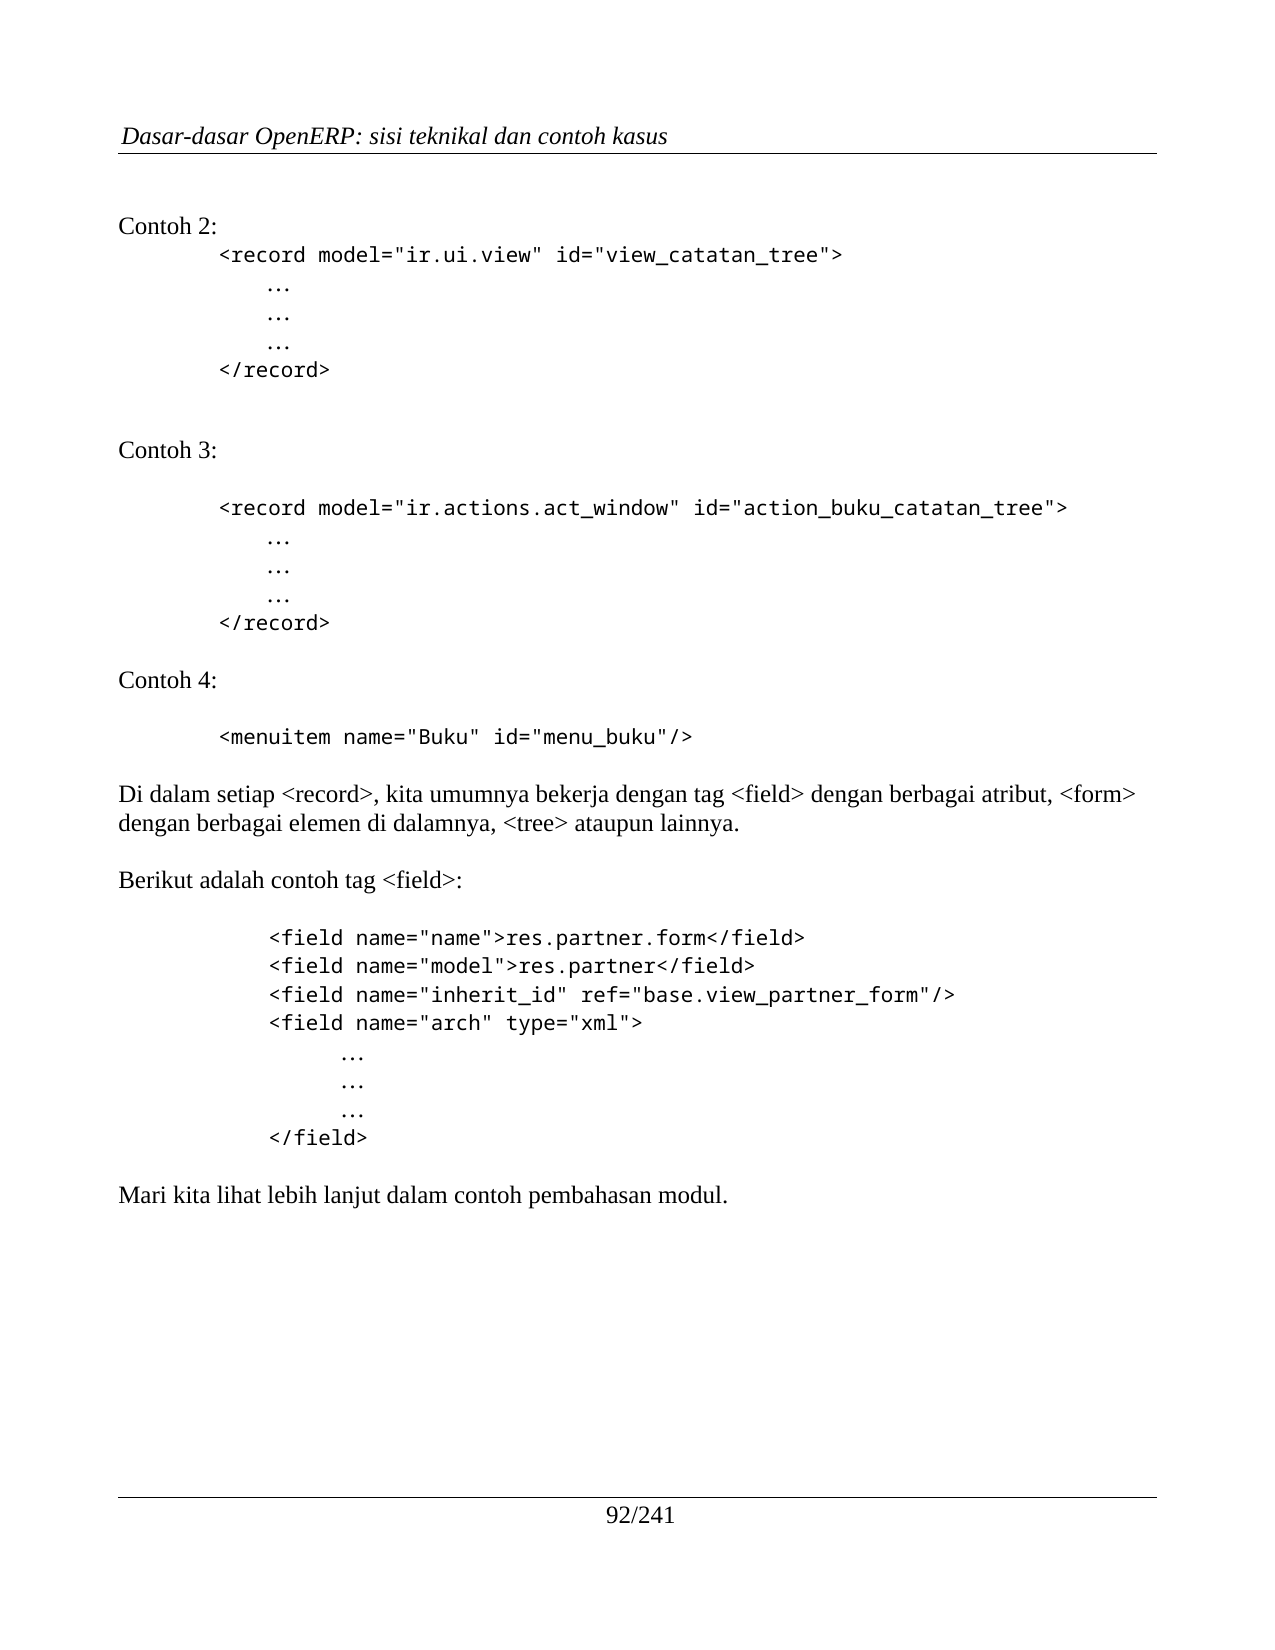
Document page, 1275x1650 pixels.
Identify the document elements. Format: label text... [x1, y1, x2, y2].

text … [118, 579, 1157, 608]
text <field name="inherit_id" ref="base.view_partner_form"/> [118, 980, 1157, 1008]
text … [118, 297, 1157, 326]
text <record model="ir.ui.view" id="view_catatan_tree"> [118, 240, 1157, 268]
text Contoh 3: [118, 436, 1157, 464]
text … [118, 521, 1157, 550]
text </record> [118, 355, 1157, 383]
text … [118, 268, 1157, 297]
text Di dalam setiap <record>, kita umumnya bekerja dengan tag <field> dengan berbagai atribut, <form> dengan berbagai elemen di dalamnya, <tree> ataupun lainnya. [118, 779, 1157, 837]
text <field name="model">res.partner</field> [118, 951, 1157, 980]
text Berikut adalah contoh tag <field>: [118, 866, 1157, 894]
text … [118, 1037, 1157, 1066]
text … [118, 326, 1157, 355]
text … [118, 1066, 1157, 1094]
text <field name="arch" type="xml"> [118, 1008, 1157, 1037]
text <record model="ir.actions.act_window" id="action_buku_catatan_tree"> [118, 493, 1157, 521]
text Mari kita lihat lebih lanjut dalam contoh pembahasan modul. [118, 1180, 1157, 1209]
text … [118, 1094, 1157, 1123]
text <menuitem name="Buku" id="menu_buku"/> [118, 722, 1157, 751]
text … [118, 550, 1157, 579]
text </field> [118, 1123, 1157, 1151]
text </record> [118, 608, 1157, 636]
text Contoh 4: [118, 665, 1157, 694]
text <field name="name">res.partner.form</field> [118, 923, 1157, 951]
text Contoh 2: [118, 211, 1157, 240]
